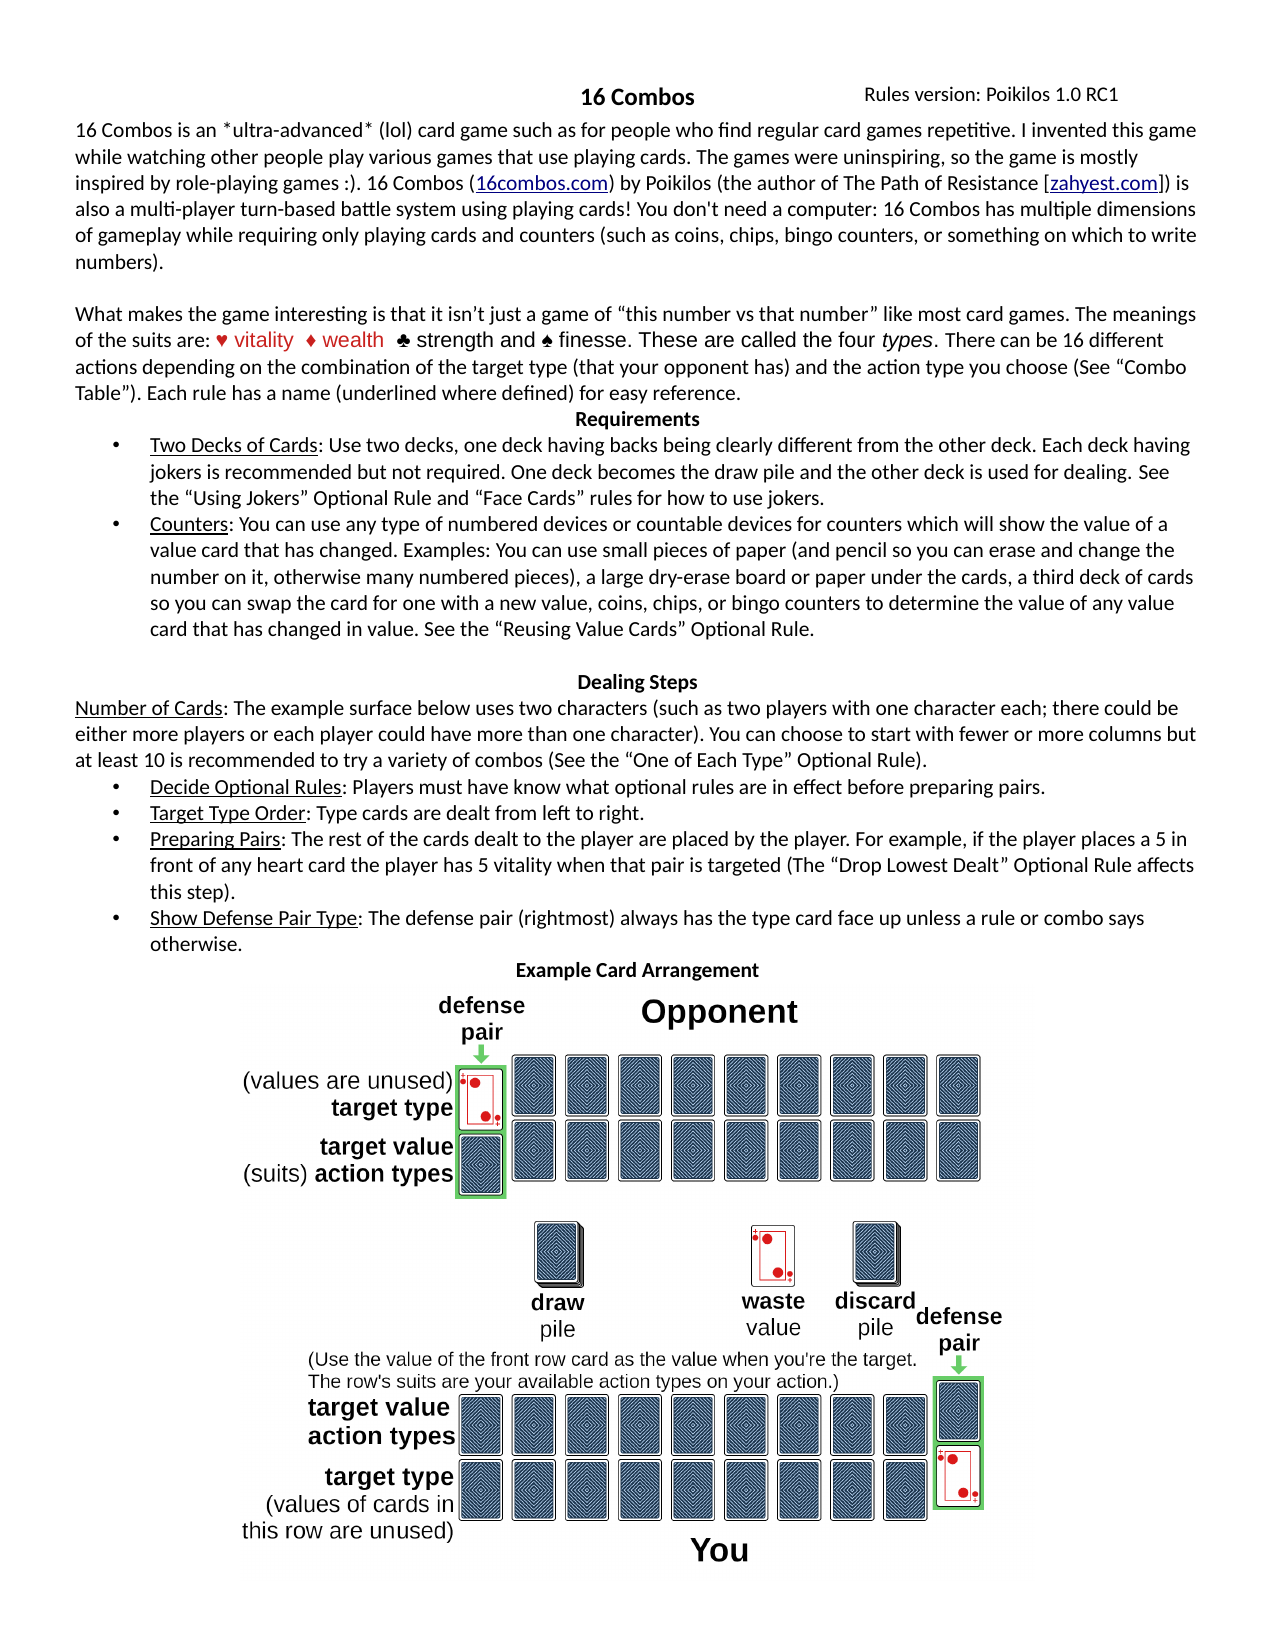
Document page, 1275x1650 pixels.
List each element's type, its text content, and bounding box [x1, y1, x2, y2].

text Number of Cards: The example surface below uses two characters (such as two players with one character each; there could be either more players or each player could have more than one character). You can choose to start with fewer or more columns but at least 10 is recommended to try a variety of combos (See the “One of Each Type” Optional Rule). [75, 694, 1200, 773]
list Target Type Order: Type cards are dealt from left to right. [112, 799, 1200, 826]
picture [240, 984, 1035, 1581]
table_header Rules version: Poikilos 1.0 RC1 [788, 75, 1200, 117]
list Preparing Pairs: The rest of the cards dealt to the player are placed by the player. For example, if the player places a 5 in front of any heart card the player has 5 vitality when that pair is targeted (The “Drop Lowest Dealt” Optional Rule affects this step). [112, 826, 1200, 904]
text Dealing Steps [75, 668, 1200, 694]
list Two Decks of Cards: Use two decks, one deck having backs being clearly different from the other deck. Each deck having jokers is recommended but not required. One deck becomes the draw pile and the other deck is used for dealing. See the “Using Jokers” Optional Rule and “Face Cards” rules for how to use jokers. [112, 432, 1200, 511]
list Example Card Arrangement [75, 957, 1200, 983]
list Decide Optional Rules: Players must have know what optional rules are in effect before preparing pairs. [112, 773, 1200, 799]
text What makes the game interesting is that it isn’t just a game of “this number vs that number” like most card games. The meanings of the suits are: ♥ vitality ♦ wealth ♣ strength and ♠ finesse. These are called the four types. There can be 16 different actions depending on the combination of the target type (that your opponent has) and the action type you choose (See “Combo Table”). Each rule has a name (underlined where defined) for easy reference. [75, 301, 1200, 406]
table_header [75, 75, 487, 117]
list Show Defense Pair Type: The defense pair (rightmost) always has the type card face up unless a rule or combo says otherwise. [112, 904, 1200, 957]
table_header 16 Combos [488, 75, 787, 117]
list Counters: You can use any type of numbered devices or countable devices for counters which will show the value of a value card that has changed. Examples: You can use small pieces of paper (and pencil so you can erase and change the number on it, otherwise many numbered pieces), a large dry-erase board or paper under the cards, a third deck of cards so you can swap the card for one with a new value, coins, chips, or bingo counters to determine the value of any value card that has changed in value. See the “Reusing Value Cards” Optional Rule. [112, 511, 1200, 642]
text Requirements [75, 406, 1200, 432]
text 16 Combos is an *ultra-advanced* (lol) card game such as for people who find regular card games repetitive. I invented this game while watching other people play various games that use playing cards. The games were uninspiring, so the game is mostly inspired by role-playing games :). 16 Combos (16combos.com) by Poikilos (the author of The Path of Resistance [zahyest.com]) is also a multi-player turn-based battle system using playing cards! You don't need a computer: 16 Combos has multiple dimensions of gameplay while requiring only playing cards and counters (such as coins, chips, bingo counters, or something on which to write numbers). [75, 117, 1200, 274]
